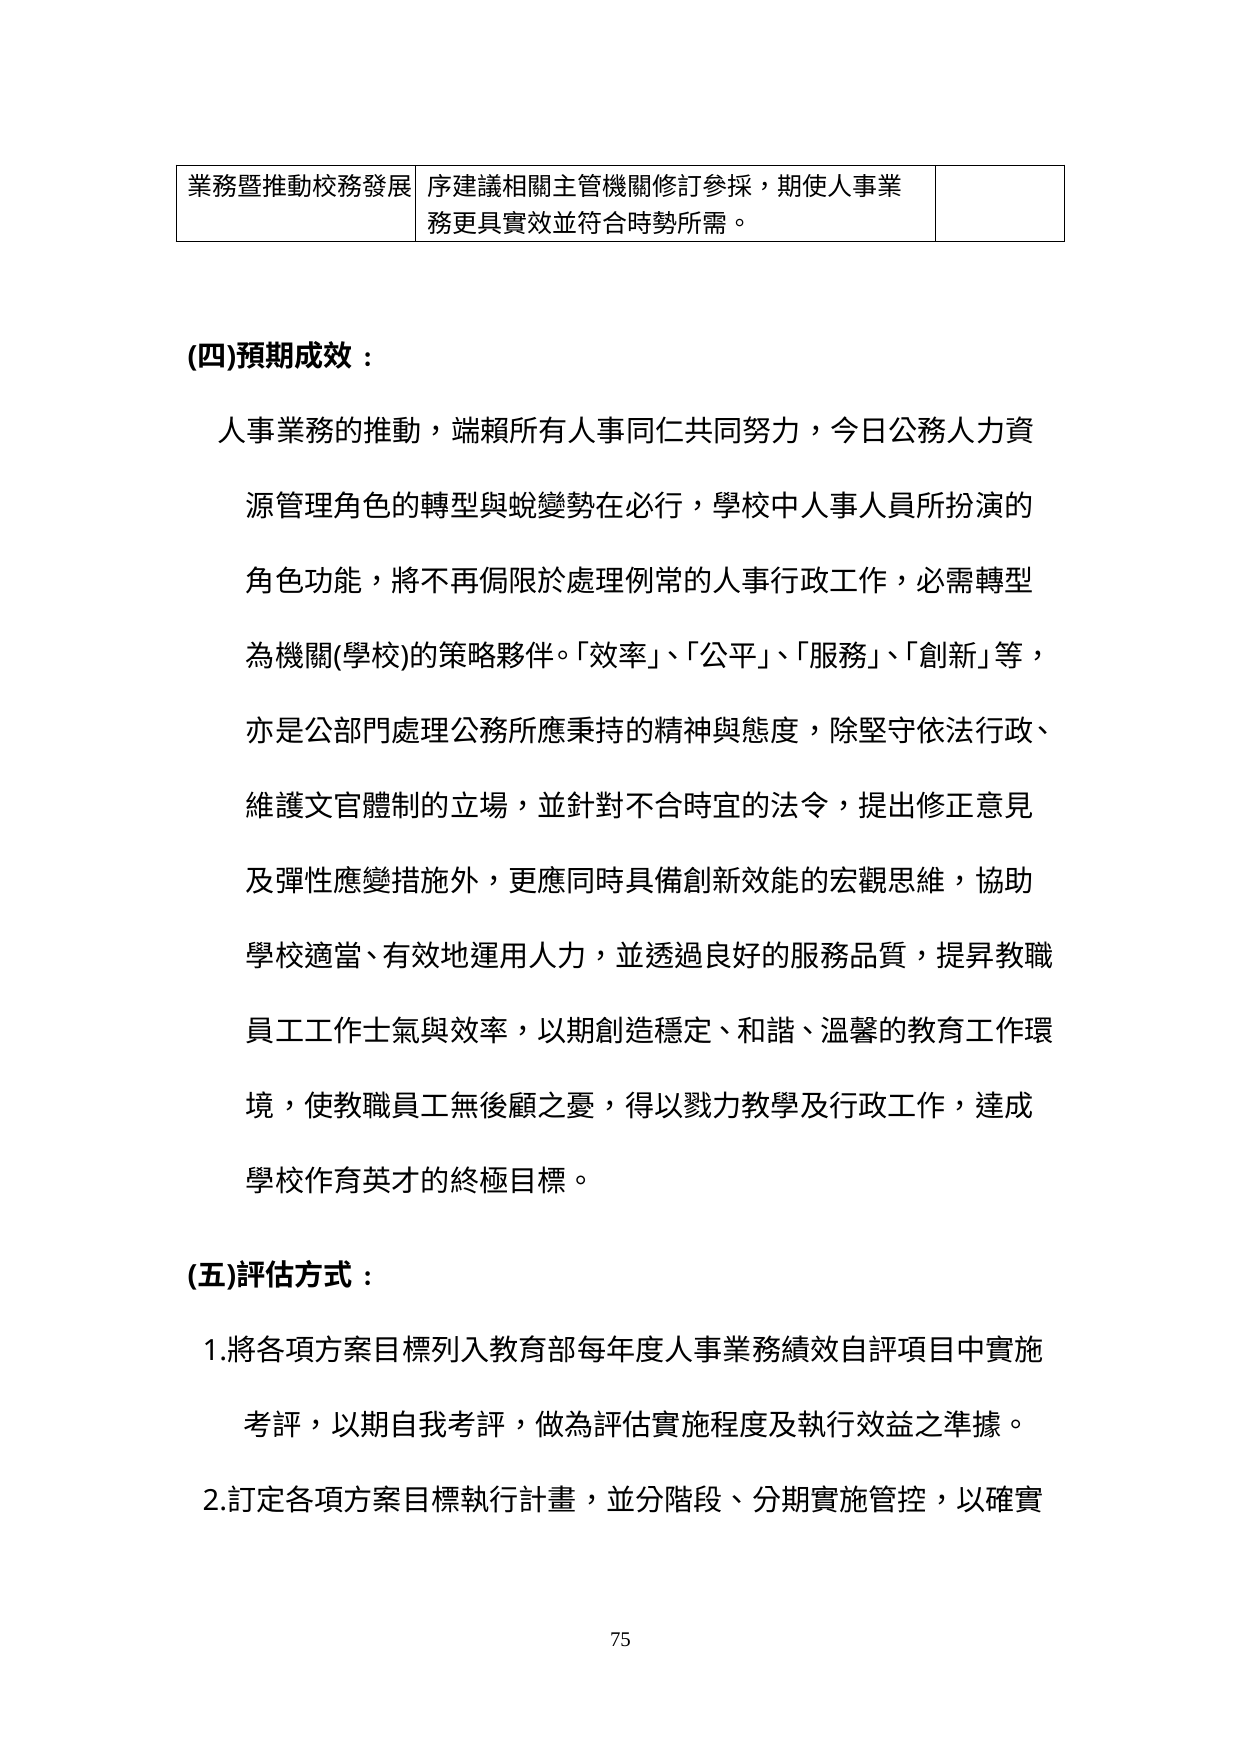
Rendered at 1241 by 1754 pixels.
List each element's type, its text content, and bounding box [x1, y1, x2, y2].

text (五)評估方式﹕ [187, 1235, 1053, 1310]
table_cell 業務暨推動校務發展 [177, 166, 415, 241]
text 2.訂定各項方案目標執行計畫，並分階段、分期實施管控，以確實 [187, 1460, 1053, 1535]
text 人事業務的推動，端賴所有人事同仁共同努力，今日公務人力資源管理角色的轉型與蛻變勢在必行，學校中人事人員所扮演的角色功能，將不再侷限於處理例常的人事行政工作，必需轉型為機關(學校)的策略夥伴。「效率」、「公平」、「服務」、「創新」等，亦是公部門處理公務所應秉持的精神與態度，除堅守依法行政、維護文官體制的立場，並針對不合時宜的法令，提出修正意見及彈性應變措施外，更應同時具備創新效能的宏觀思維，協助學校適當、有效地運用人力，並透過良好的服務品質，提昇教職員工工作士氣與效率，以期創造穩定、和諧、溫馨的教育工作環境，使教職員工無後顧之憂，得以戮力教學及行政工作，達成學校作育英才的終極目標。 [187, 392, 1053, 1217]
text (四)預期成效﹕ [187, 317, 1053, 392]
table_cell 序建議相關主管機關修訂參採，期使人事業務更具實效並符合時勢所需。 [416, 166, 935, 241]
table_cell [936, 166, 1064, 241]
text 1.將各項方案目標列入教育部每年度人事業務績效自評項目中實施考評，以期自我考評，做為評估實施程度及執行效益之準據。 [187, 1310, 1053, 1460]
